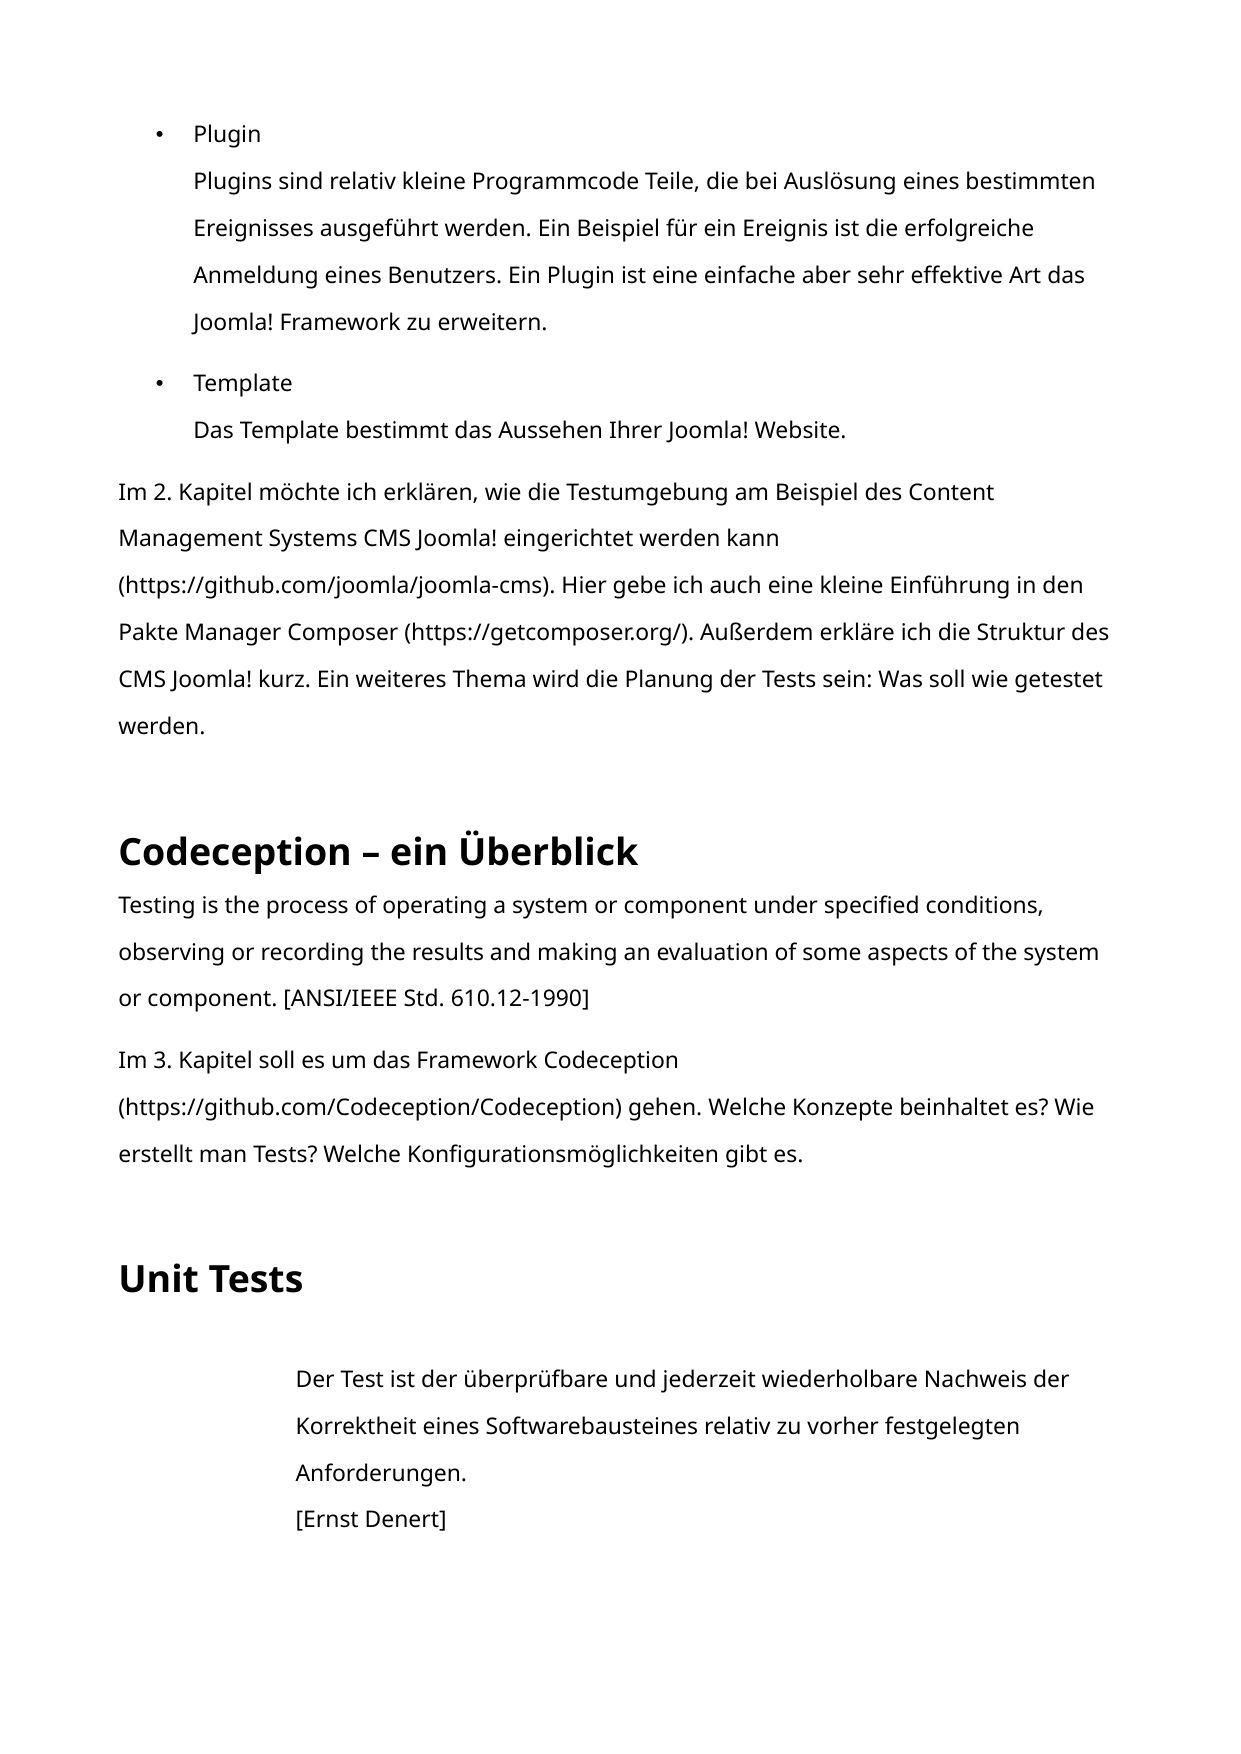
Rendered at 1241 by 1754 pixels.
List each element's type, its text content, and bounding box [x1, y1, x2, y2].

subtitle Codeception – ein Überblick [118, 825, 1122, 876]
text Im 2. Kapitel möchte ich erklären, wie die Testumgebung am Beispiel des Content Management Systems CMS Joomla! eingerichtet werden kann (https://github.com/joomla/joomla-cms). Hier gebe ich auch eine kleine Einführung in den Pakte Manager Composer (https://getcomposer.org/). Außerdem erkläre ich die Struktur des CMS Joomla! kurz. Ein weiteres Thema wird die Planung der Tests sein: Was soll wie getestet werden. [118, 475, 1122, 741]
list Plugin Plugins sind relativ kleine Programmcode Teile, die bei Auslösung eines bestimmten Ereignisses ausgeführt werden. Ein Beispiel für ein Ereignis ist die erfolgreiche Anmeldung eines Benutzers. Ein Plugin ist eine einfache aber sehr effektive Art das Joomla! Framework zu erweitern. [156, 118, 1122, 337]
list Template Das Template bestimmt das Aussehen Ihrer Joomla! Website. [156, 367, 1122, 445]
subtitle Unit Tests [118, 1253, 1122, 1304]
text Der Test ist der überprüfbare und jederzeit wiederholbare Nachweis der Korrektheit eines Softwarebausteines relativ zu vorher festgelegten Anforderungen. [Ernst Denert] [295, 1363, 1122, 1535]
text Im 3. Kapitel soll es um das Framework Codeception (https://github.com/Codeception/Codeception) gehen. Welche Konzepte beinhaltet es? Wie erstellt man Tests? Welche Konfigurationsmöglichkeiten gibt es. [118, 1044, 1122, 1169]
text Testing is the process of operating a system or component under specified conditions, observing or recording the results and making an evaluation of some aspects of the system or component. [ANSI/IEEE Std. 610.12-1990] [118, 888, 1122, 1013]
